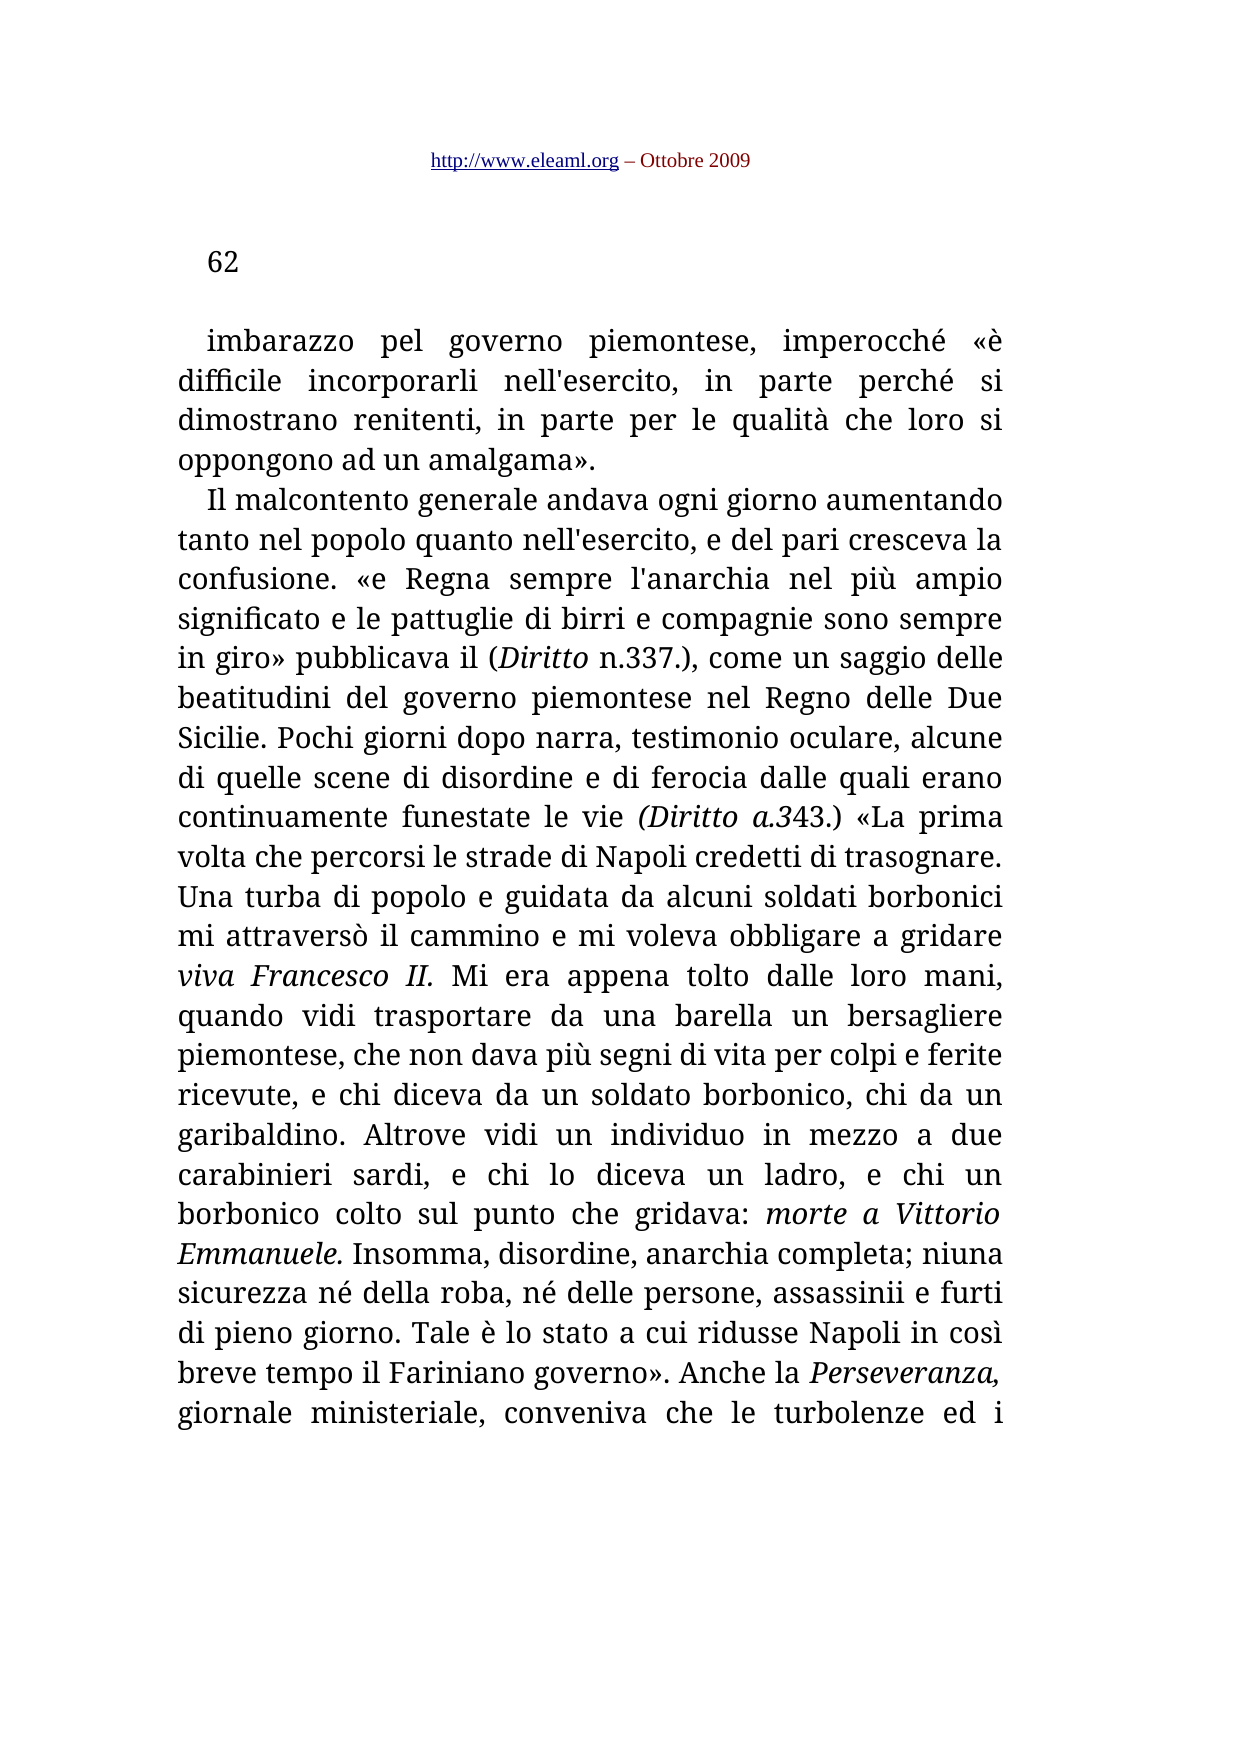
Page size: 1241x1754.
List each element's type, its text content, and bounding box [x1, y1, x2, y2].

text 62 [177, 241, 1004, 281]
text Il malcontento generale andava ogni giorno aumentando tanto nel popolo quanto nell'esercito, e del pari cresceva la confusione. «e Regna sempre l'anarchia nel più ampio significato e le pattuglie di birri e compagnie sono sempre in giro» pubblicava il (Diritto n.337.), come un saggio delle beatitudini del governo piemontese nel Regno delle Due Sicilie. Pochi giorni dopo narra, testimonio oculare, alcune di quelle scene di disordine e di ferocia dalle quali erano continuamente funestate le vie (Diritto a.343.) «La prima volta che percorsi le strade di Napoli credetti di trasognare. Una turba di popolo e guidata da alcuni soldati borbonici mi attraversò il cammino e mi voleva obbligare a gridare viva Francesco II. Mi era appena tolto dalle loro mani, quando vidi trasportare da una barella un bersagliere piemontese, che non dava più segni di vita per colpi e ferite ricevute, e chi diceva da un soldato borbonico, chi da un garibaldino. Altrove vidi un individuo in mezzo a due carabinieri sardi, e chi lo diceva un ladro, e chi un borbonico colto sul punto che gridava: morte a Vittorio Emmanuele. Insomma, disordine, anarchia completa; niuna sicurezza né della roba, né delle persone, assassinii e furti di pieno giorno. Tale è lo stato a cui ridusse Napoli in così breve tempo il Fariniano governo». Anche la Perseveranza, giornale ministeriale, conveniva che le turbolenze ed i [177, 479, 1004, 1432]
text imbarazzo pel governo piemontese, imperocché «è difficile incorporarli nell'esercito, in parte perché si dimostrano renitenti, in parte per le qualità che loro si oppongono ad un amalgama». [177, 320, 1004, 479]
